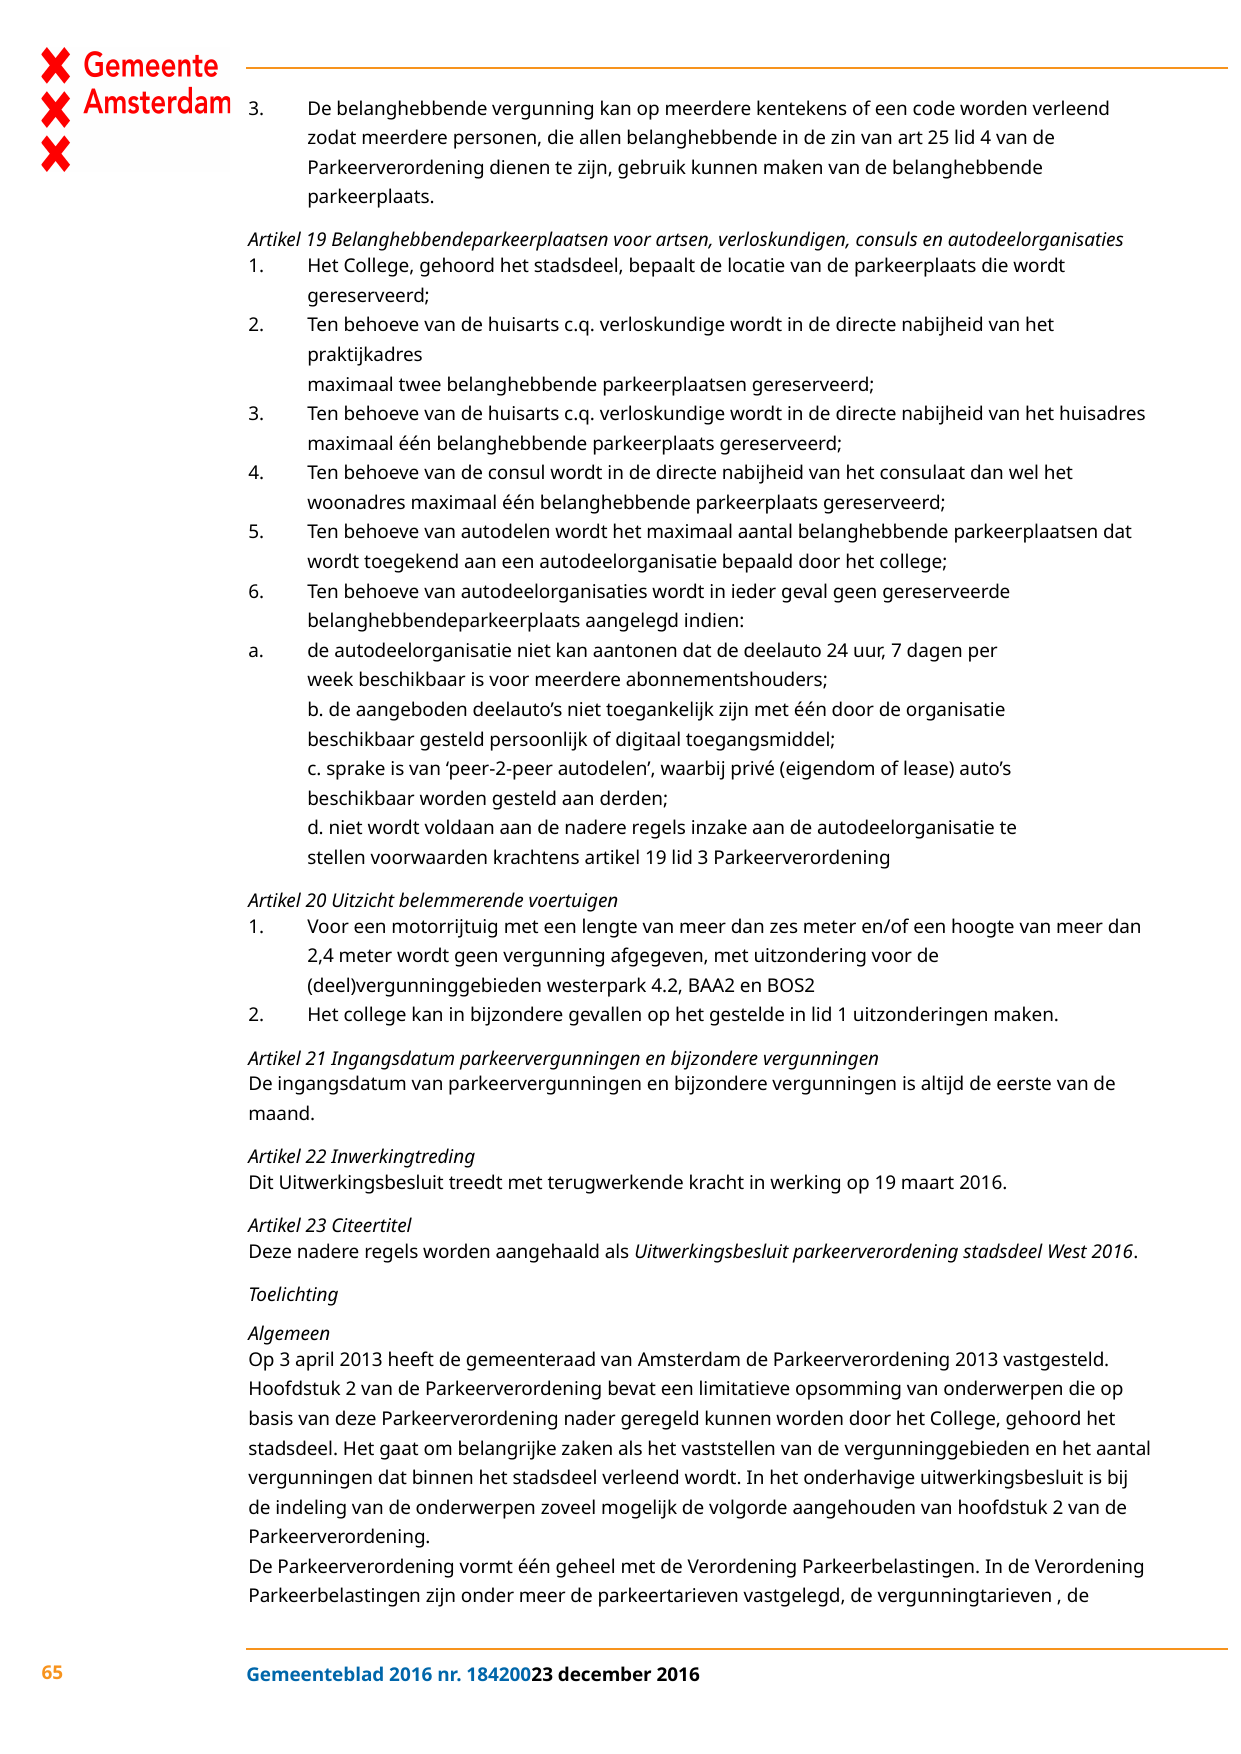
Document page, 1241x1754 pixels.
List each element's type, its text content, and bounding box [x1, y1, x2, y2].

list Ten behoeve van de consul wordt in de directe nabijheid van het consulaat dan wel het [248, 459, 1152, 485]
text De Parkeerverordening vormt één geheel met de Verordening Parkeerbelastingen. In de Verordening Parkeerbelastingen zijn onder meer de parkeertarieven vastgelegd, de vergunningtarieven , de [248, 1553, 1152, 1608]
list maximaal twee belanghebbende parkeerplaatsen gereserveerd; [248, 371, 1152, 396]
list c. sprake is van ‘peer-2-peer autodelen’, waarbij privé (eigendom of lease) auto’s [248, 755, 1152, 781]
text Algemeen [248, 1320, 1152, 1346]
list week beschikbaar is voor meerdere abonnementshouders; [248, 667, 1152, 692]
list maximaal één belanghebbende parkeerplaats gereserveerd; [248, 430, 1152, 456]
list De belanghebbende vergunning kan op meerdere kentekens of een code worden verleend zodat meerdere personen, die allen belanghebbende in de zin van art 25 lid 4 van de Parkeerverordening dienen te zijn, gebruik kunnen maken van de belanghebbende parkeerplaats. [248, 95, 1152, 209]
list Ten behoeve van de huisarts c.q. verloskundige wordt in de directe nabijheid van het huisadres [248, 400, 1152, 426]
list Ten behoeve van autodeelorganisaties wordt in ieder geval geen gereserveerde [248, 578, 1152, 603]
list Het college kan in bijzondere gevallen op het gestelde in lid 1 uitzonderingen maken. [248, 1002, 1152, 1027]
text De ingangsdatum van parkeervergunningen en bijzondere vergunningen is altijd de eerste van de maand. [248, 1071, 1152, 1126]
list de autodeelorganisatie niet kan aantonen dat de deelauto 24 uur, 7 dagen per [248, 637, 1152, 663]
list beschikbaar gesteld persoonlijk of digitaal toegangsmiddel; [248, 726, 1152, 751]
list d. niet wordt voldaan aan de nadere regels inzake aan de autodeelorganisatie te [248, 814, 1152, 840]
text Deze nadere regels worden aangehaald als Uitwerkingsbesluit parkeerverordening stadsdeel West 2016. [248, 1238, 1152, 1263]
text Artikel 21 Ingangsdatum parkeervergunningen en bijzondere vergunningen [248, 1045, 1152, 1071]
text Artikel 23 Citeertitel [248, 1212, 1152, 1238]
list b. de aangeboden deelauto’s niet toegankelijk zijn met één door de organisatie [248, 696, 1152, 722]
list belanghebbendeparkeerplaats aangelegd indien: [248, 607, 1152, 633]
list stellen voorwaarden krachtens artikel 19 lid 3 Parkeerverordening [248, 844, 1152, 870]
picture [41, 47, 231, 172]
list Ten behoeve van de huisarts c.q. verloskundige wordt in de directe nabijheid van het praktijkadres [248, 312, 1152, 367]
list woonadres maximaal één belanghebbende parkeerplaats gereserveerd; [248, 489, 1152, 515]
text Op 3 april 2013 heeft de gemeenteraad van Amsterdam de Parkeerverordening 2013 vastgesteld. Hoofdstuk 2 van de Parkeerverordening bevat een limitatieve opsomming van onderwerpen die op basis van deze Parkeerverordening nader geregeld kunnen worden door het College, gehoord het stadsdeel. Het gaat om belangrijke zaken als het vaststellen van de vergunninggebieden en het aantal vergunningen dat binnen het stadsdeel verleend wordt. In het onderhavige uitwerkingsbesluit is bij de indeling van de onderwerpen zoveel mogelijk de volgorde aangehouden van hoofdstuk 2 van de Parkeerverordening. [248, 1346, 1152, 1549]
list wordt toegekend aan een autodeelorganisatie bepaald door het college; [248, 548, 1152, 574]
text Artikel 20 Uitzicht belemmerende voertuigen [248, 887, 1152, 913]
list Voor een motorrijtuig met een lengte van meer dan zes meter en/of een hoogte van meer dan 2,4 meter wordt geen vergunning afgegeven, met uitzondering voor de (deel)vergunninggebieden westerpark 4.2, BAA2 en BOS2 [248, 913, 1152, 998]
list beschikbaar worden gesteld aan derden; [248, 785, 1152, 811]
list Het College, gehoord het stadsdeel, bepaalt de locatie van de parkeerplaats die wordt gereserveerd; [248, 252, 1152, 308]
list Ten behoeve van autodelen wordt het maximaal aantal belanghebbende parkeerplaatsen dat [248, 519, 1152, 544]
text Toelichting [248, 1281, 1152, 1307]
text Dit Uitwerkingsbesluit treedt met terugwerkende kracht in werking op 19 maart 2016. [248, 1169, 1152, 1195]
text Artikel 22 Inwerkingtreding [248, 1143, 1152, 1169]
text Artikel 19 Belanghebbendeparkeerplaatsen voor artsen, verloskundigen, consuls en autodeelorganisaties [248, 227, 1152, 252]
